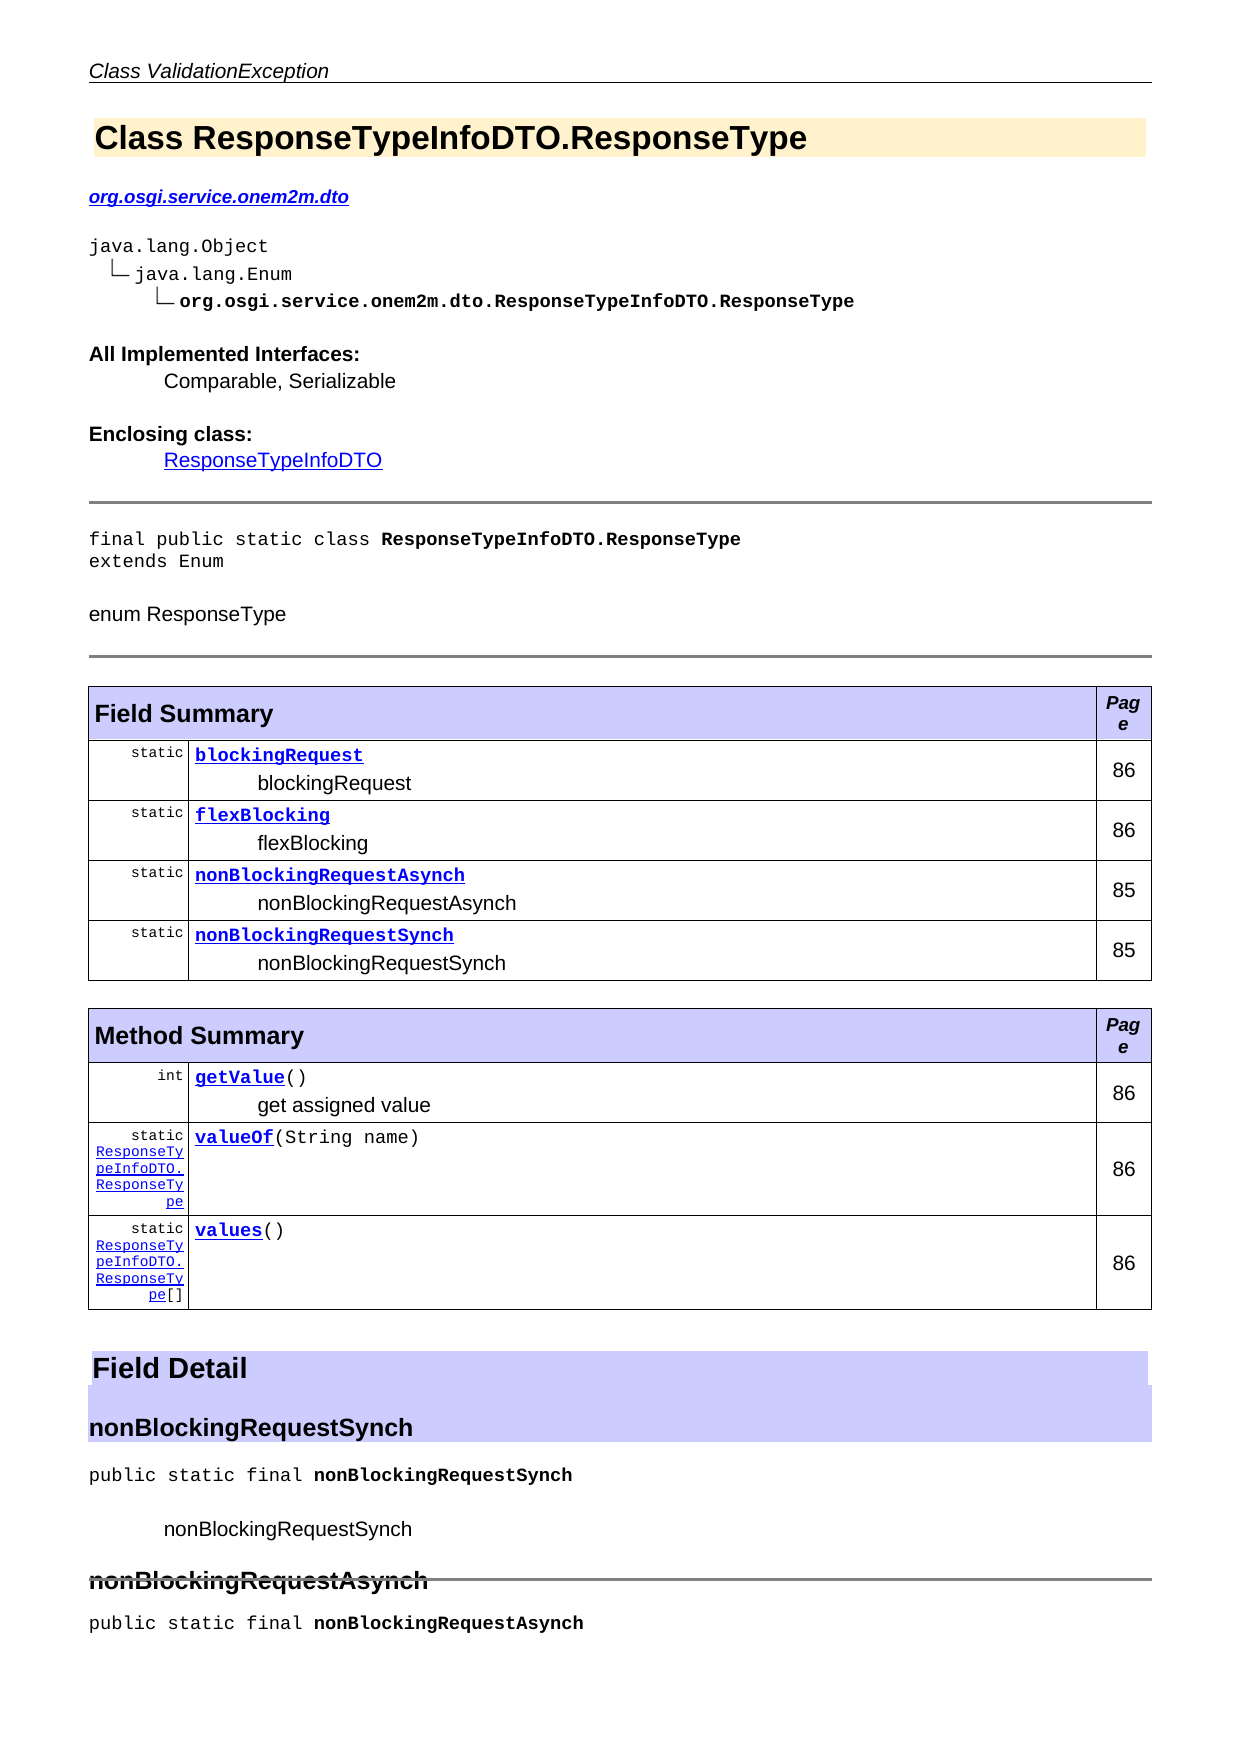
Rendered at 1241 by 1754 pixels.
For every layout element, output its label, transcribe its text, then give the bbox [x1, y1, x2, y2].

table_cell flexBlocking flexBlocking [189, 801, 1096, 859]
text org.osgi.service.onem2m.dto [88, 186, 1152, 208]
text org.osgi.service.onem2m.dto.ResponseTypeInfoDTO.ResponseType [88, 286, 1152, 313]
table_cell 102 [1097, 1216, 1151, 1309]
table_cell static [89, 921, 188, 979]
table_cell 101 [1097, 921, 1151, 979]
text final public static class ResponseTypeInfoDTO.ResponseType [88, 530, 1152, 551]
table_cell int [89, 1063, 188, 1122]
table_cell nonBlockingRequestSynch nonBlockingRequestSynch [189, 921, 1096, 979]
text enum ResponseType [88, 602, 1152, 626]
subtitle Field Detail [92, 1351, 1148, 1385]
table_header Field Summary [89, 687, 1096, 739]
text public static final nonBlockingRequestSynch [88, 1466, 1152, 1487]
table_cell 102 [1097, 1063, 1151, 1122]
subtitle nonBlockingRequestSynch [88, 1413, 1152, 1442]
table_cell getValue() get assigned value [189, 1063, 1096, 1122]
table_cell static ResponseTypeInfoDTO.ResponseType[] [89, 1216, 188, 1309]
table_cell blockingRequest blockingRequest [189, 741, 1096, 799]
text Comparable, Serializable [163, 368, 1152, 392]
text java.lang.Object [88, 237, 1152, 258]
subtitle Class ResponseTypeInfoDTO.ResponseType [94, 118, 1146, 157]
table_cell valueOf(String name) [189, 1123, 1096, 1215]
subtitle All Implemented Interfaces: [88, 342, 1152, 366]
table_cell static [89, 801, 188, 859]
picture [156, 285, 180, 308]
text extends Enum [88, 551, 1152, 573]
table_cell 102 [1097, 1123, 1151, 1215]
table_cell static [89, 861, 188, 919]
table_cell 102 [1097, 741, 1151, 799]
table_header Page [1097, 687, 1151, 739]
table_cell 102 [1097, 801, 1151, 859]
picture [111, 258, 135, 280]
text java.lang.Enum [88, 258, 1152, 286]
text public static final nonBlockingRequestAsynch [88, 1614, 1152, 1635]
table_header Method Summary [89, 1009, 1096, 1062]
table_cell nonBlockingRequestAsynch nonBlockingRequestAsynch [189, 861, 1096, 919]
subtitle Enclosing class: [88, 422, 1152, 446]
table_cell 102 [1097, 861, 1151, 919]
text ResponseTypeInfoDTO [163, 448, 1152, 472]
table_cell static ResponseTypeInfoDTO.ResponseType [89, 1123, 188, 1215]
text nonBlockingRequestSynch [163, 1516, 1152, 1540]
table_header Page [1097, 1009, 1151, 1062]
table_cell static [89, 741, 188, 799]
table_cell values() [189, 1216, 1096, 1309]
